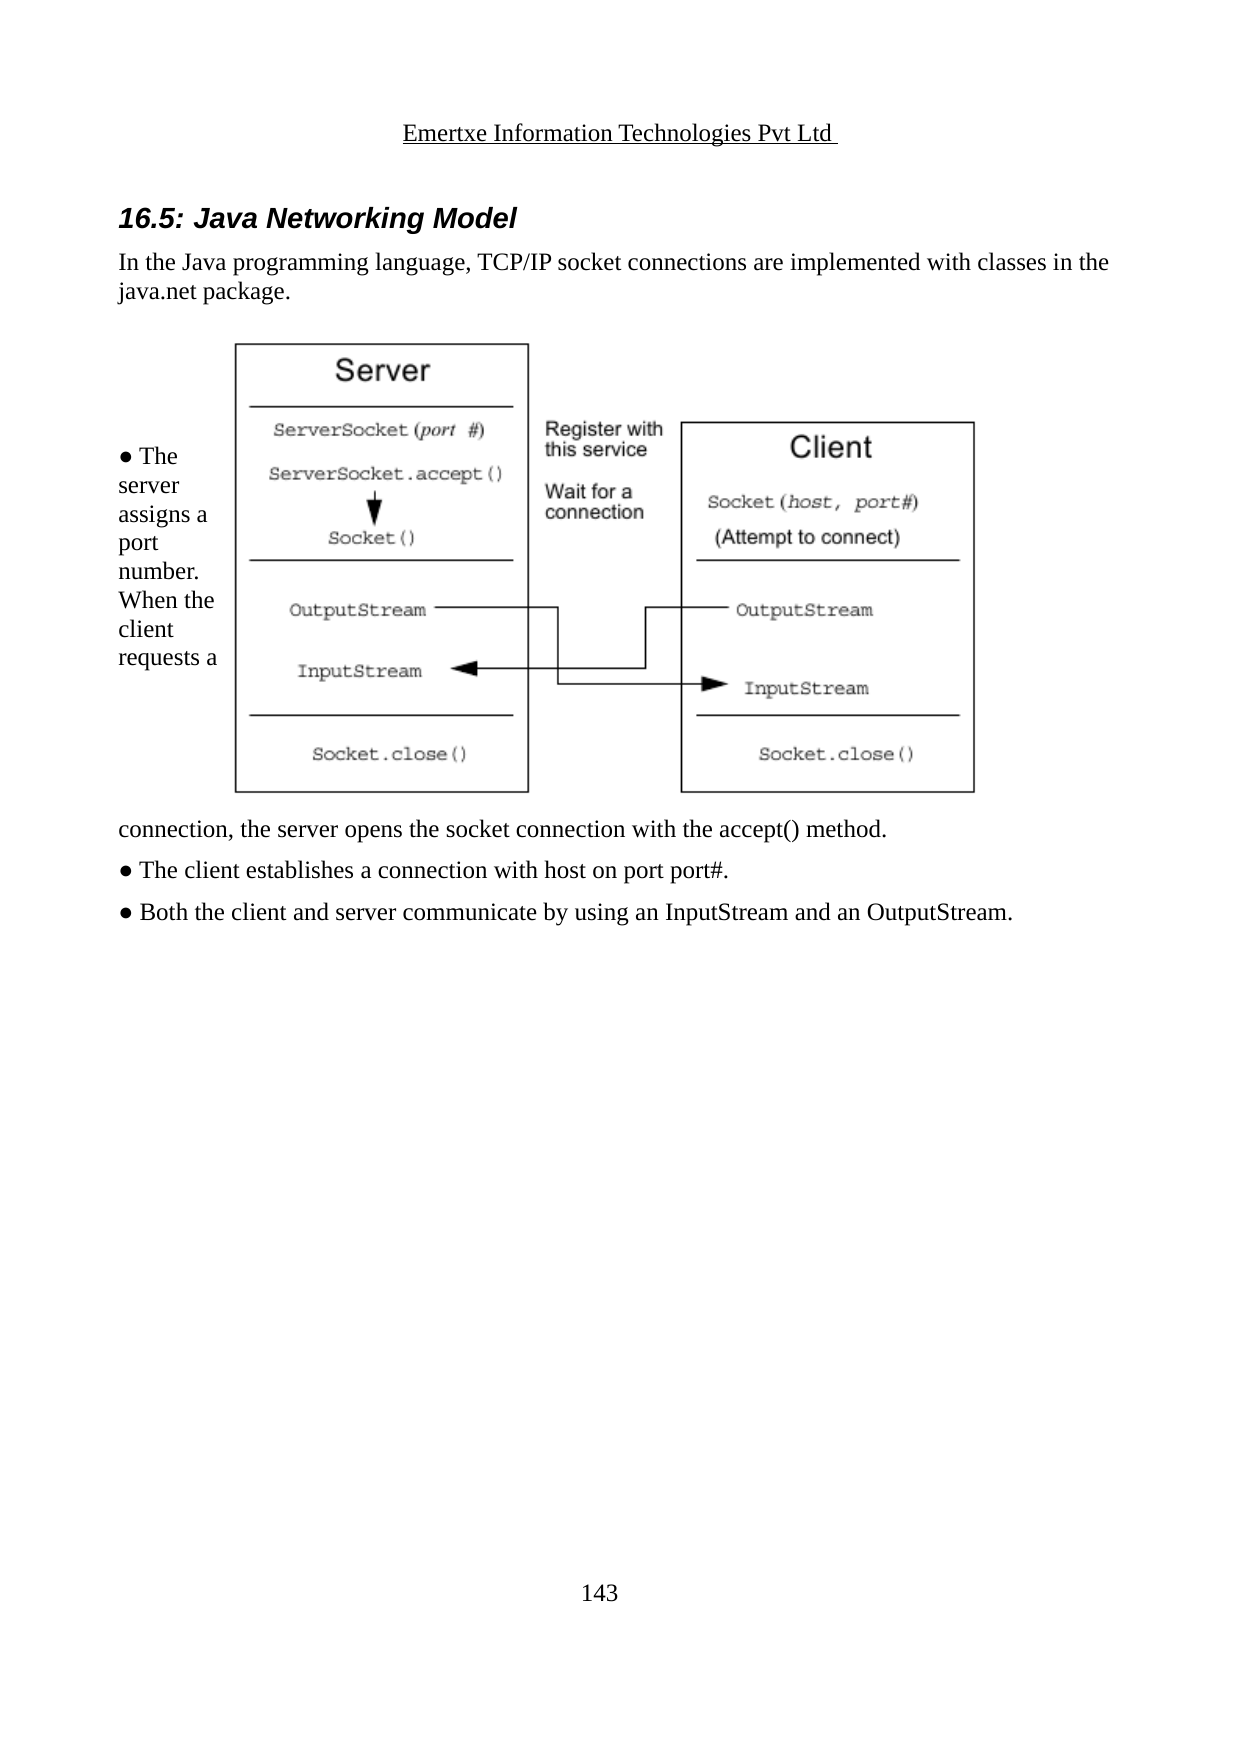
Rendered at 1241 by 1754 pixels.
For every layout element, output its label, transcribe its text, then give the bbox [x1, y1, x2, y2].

subtitle Java Networking Model [118, 201, 1122, 235]
picture [218, 317, 1022, 815]
text ● The server assigns a port number. When the client requests a connection, the server opens the socket connection with the accept() method. [118, 441, 1122, 843]
text In the Java programming language, TCP/IP socket connections are implemented with classes in the java.net package. [118, 247, 1122, 305]
text ● Both the client and server communicate by using an InputStream and an OutputStream. [118, 897, 1122, 925]
text ● The client establishes a connection with host on port port#. [118, 855, 1122, 884]
